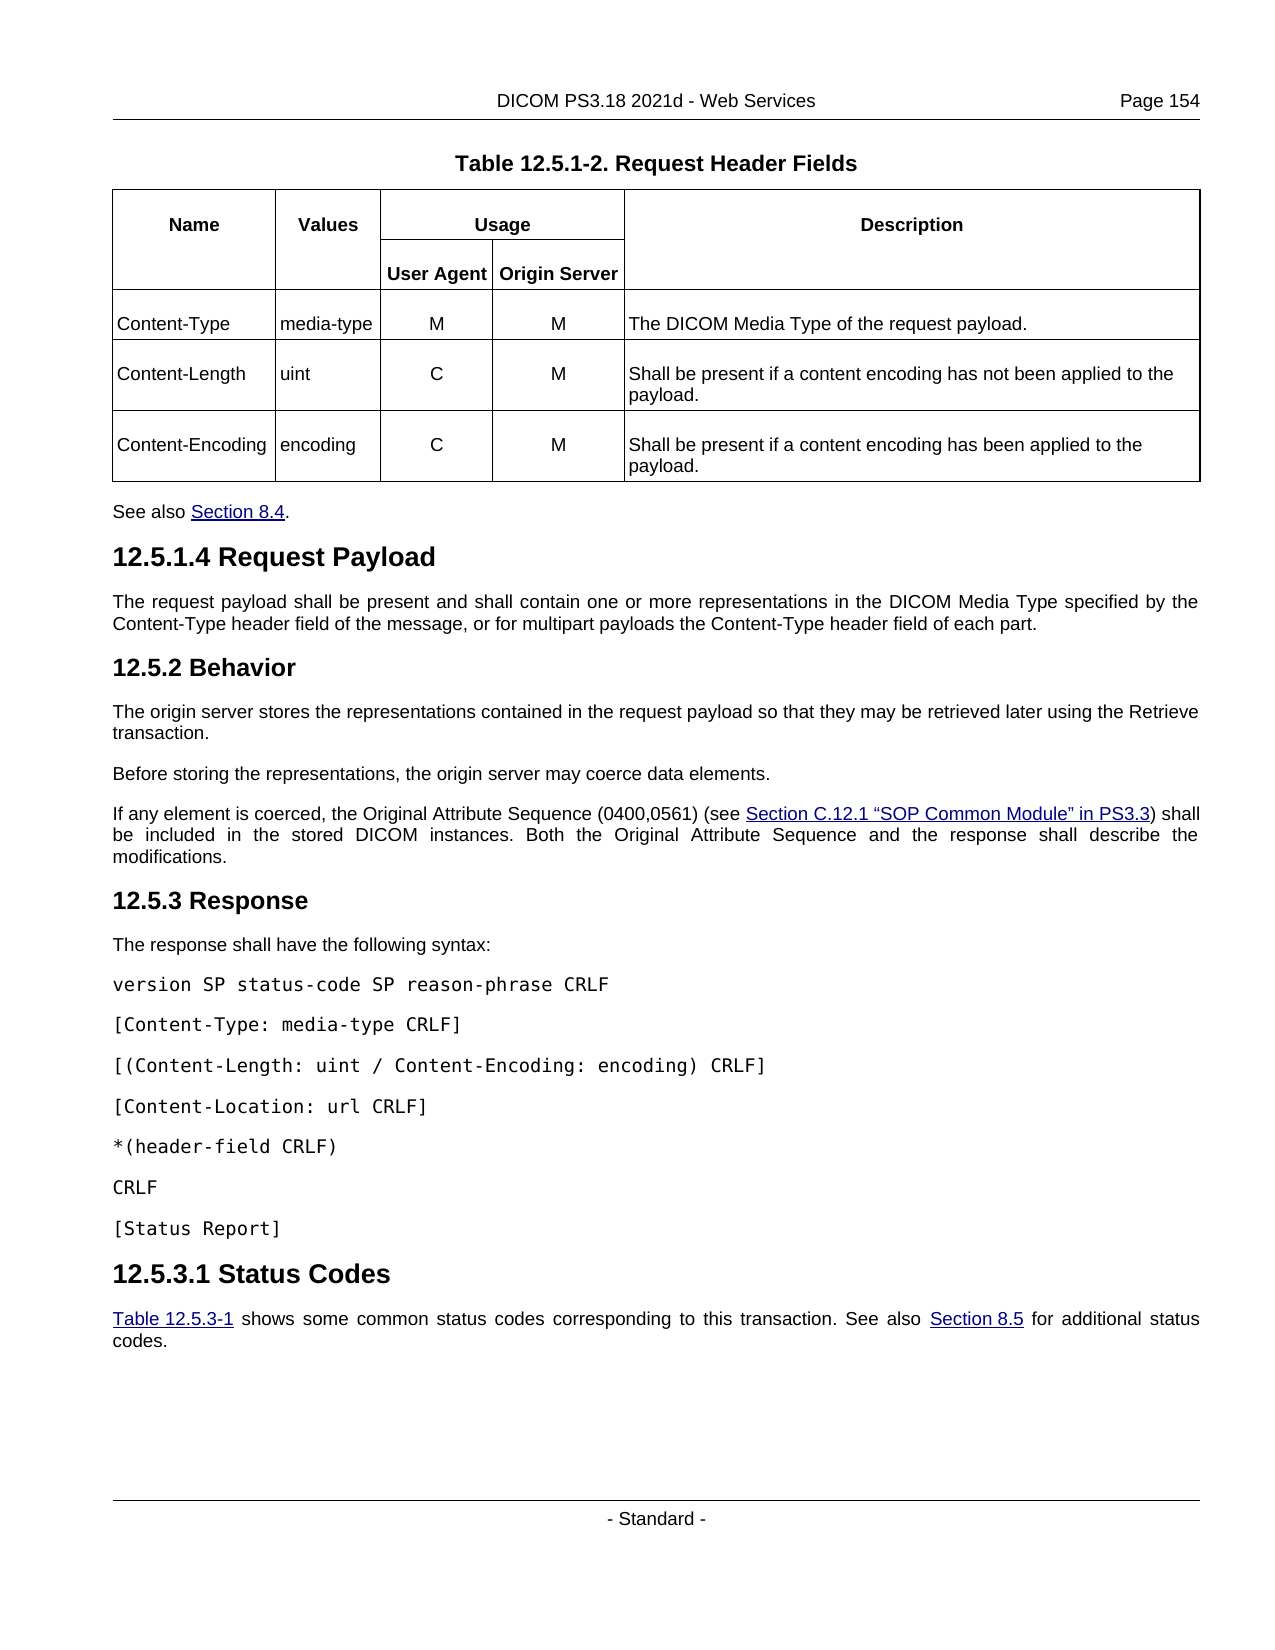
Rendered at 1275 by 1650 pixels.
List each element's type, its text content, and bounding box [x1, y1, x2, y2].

text [Status Report] [112, 1218, 1200, 1239]
text Before storing the representations, the origin server may coerce data elements. [112, 762, 1200, 784]
text [(Content-Length: uint / Content-Encoding: encoding) CRLF] [112, 1055, 1200, 1077]
table_cell Content-Length [113, 340, 275, 410]
table_cell The DICOM Media Type of the request payload. [625, 290, 1199, 338]
table_cell Content-Type [113, 290, 275, 338]
text version SP status-code SP reason-phrase CRLF [112, 974, 1200, 996]
text The response shall have the following syntax: [112, 933, 1200, 955]
table_cell Origin Server [493, 240, 624, 289]
table_cell media-type [276, 290, 380, 338]
text [Content-Type: media-type CRLF] [112, 1014, 1200, 1036]
table_header Description [625, 190, 1199, 289]
table_header Values [276, 190, 380, 289]
table_cell M [493, 411, 624, 481]
text See also Section 8.4. [112, 501, 1200, 522]
table_cell C [381, 340, 492, 410]
text Table 12.5.1-2. Request Header Fields [112, 150, 1200, 176]
table_header Usage [381, 190, 624, 239]
text The request payload shall be present and shall contain one or more representations in the DICOM Media Type specified by the Content-Type header field of the message, or for multipart payloads the Content-Type header field of each part. [112, 591, 1200, 634]
text *(header-field CRLF) [112, 1136, 1200, 1158]
table_cell M [493, 290, 624, 338]
text 12.5.3.1 Status Codes [112, 1258, 1200, 1289]
table_cell M [493, 340, 624, 410]
text [Content-Location: url CRLF] [112, 1096, 1200, 1118]
table_cell C [381, 411, 492, 481]
text If any element is coerced, the Original Attribute Sequence (0400,0561) (see Section C.12.1 “SOP Common Module” in PS3.3) shall be included in the stored DICOM instances. Both the Original Attribute Sequence and the response shall describe the modifications. [112, 803, 1200, 867]
text 12.5.1.4 Request Payload [112, 541, 1200, 572]
table_cell M [381, 290, 492, 338]
table_cell User Agent [381, 240, 492, 289]
table_cell encoding [276, 411, 380, 481]
table_cell uint [276, 340, 380, 410]
text Table 12.5.3-1 shows some common status codes corresponding to this transaction. See also Section 8.5 for additional status codes. [112, 1308, 1200, 1351]
table_header Name [113, 190, 275, 289]
table_cell Content-Encoding [113, 411, 275, 481]
table_cell Shall be present if a content encoding has not been applied to the payload. [625, 340, 1199, 410]
text 12.5.3 Response [112, 886, 1200, 915]
table_cell Shall be present if a content encoding has been applied to the payload. [625, 411, 1199, 481]
text The origin server stores the representations contained in the request payload so that they may be retrieved later using the Retrieve transaction. [112, 700, 1200, 743]
text CRLF [112, 1177, 1200, 1199]
text 12.5.2 Behavior [112, 653, 1200, 682]
